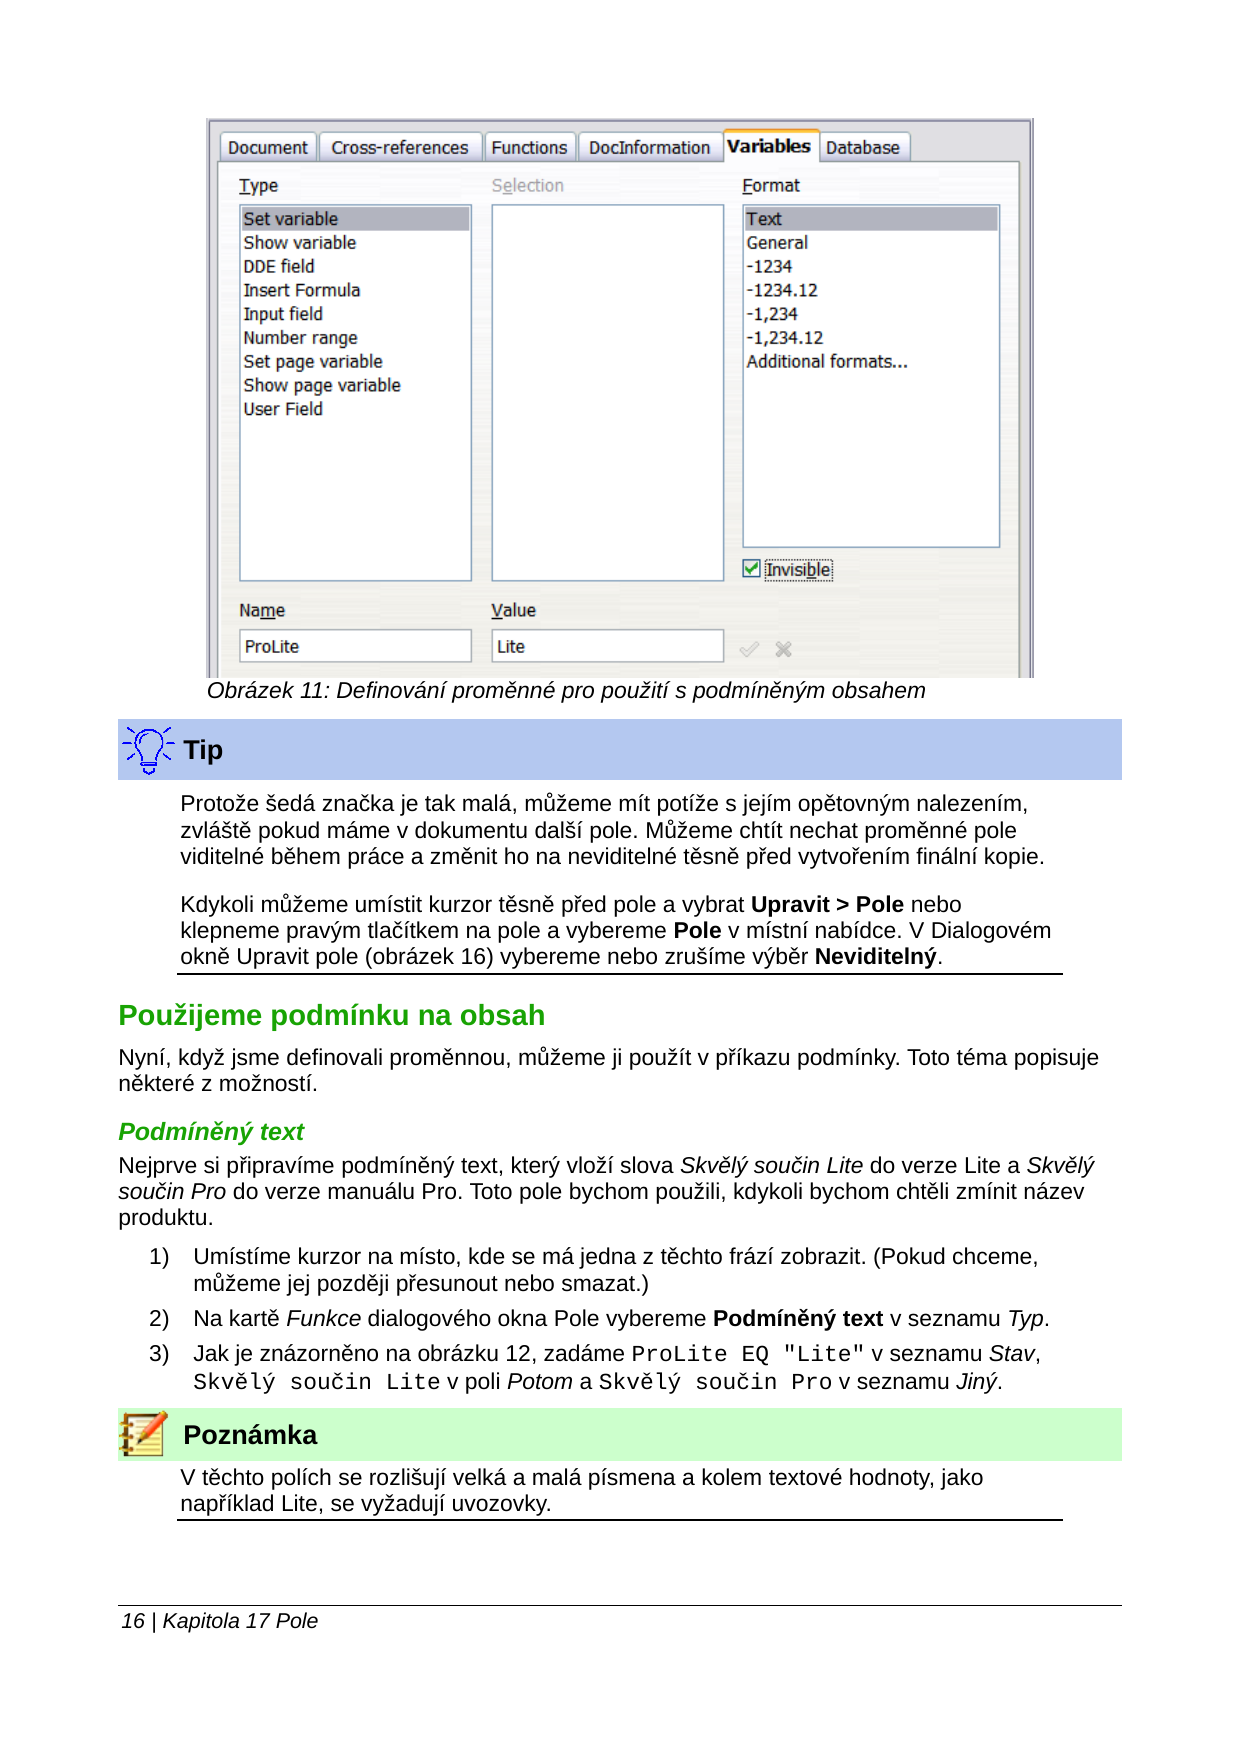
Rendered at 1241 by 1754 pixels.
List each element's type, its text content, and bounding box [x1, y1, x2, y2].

list Umístíme kurzor na místo, kde se má jedna z těchto frází zobrazit. (Pokud chceme, můžeme jej později přesunout nebo smazat.) [169, 1243, 1122, 1296]
picture [119, 1409, 170, 1460]
subtitle Tip [118, 719, 1122, 780]
text Obrázek 11: Definování proměnné pro použití s podmíněným obsahem [207, 678, 1033, 703]
picture [119, 719, 179, 779]
text Kdykoli můžeme umístit kurzor těsně před pole a vybrat Upravit > Pole nebo klepneme pravým tlačítkem na pole a vybereme Pole v místní nabídce. V Dialogovém okně Upravit pole (obrázek 16) vybereme nebo zrušíme výběr Neviditelný. [177, 887, 1063, 973]
list Na kartě Funkce dialogového okna Pole vybereme Podmíněný text v seznamu Typ. [169, 1305, 1122, 1331]
subtitle Podmíněný text [118, 1117, 1122, 1146]
subtitle Poznámka [118, 1408, 1122, 1461]
list Nejprve si připravíme podmíněný text, který vloží slova Skvělý součin Lite do verze Lite a Skvělý součin Pro do verze manuálu Pro. Toto pole bychom použili, kdykoli bychom chtěli zmínit název produktu. [118, 1152, 1122, 1231]
subtitle Použijeme podmínku na obsah [118, 998, 1122, 1032]
text Nyní, když jsme definovali proměnnou, můžeme ji použít v příkazu podmínky. Toto téma popisuje některé z možností. [118, 1044, 1122, 1096]
text Protože šedá značka je tak malá, můžeme mít potíže s jejím opětovným nalezením, zvláště pokud máme v dokumentu další pole. Můžeme chtít nechat proměnné pole viditelné během práce a změnit ho na neviditelné těsně před vytvořením finální kopie. [177, 787, 1063, 869]
text V těchto polích se rozlišují velká a malá písmena a kolem textové hodnoty, jako například Lite, se vyžadují uvozovky. [177, 1461, 1063, 1519]
picture [206, 118, 1034, 678]
list Jak je znázorněno na obrázku 12, zadáme ProLite EQ "Lite" v seznamu Stav, Skvělý součin Lite v poli Potom a Skvělý součin Pro v seznamu Jiný. [169, 1340, 1122, 1397]
